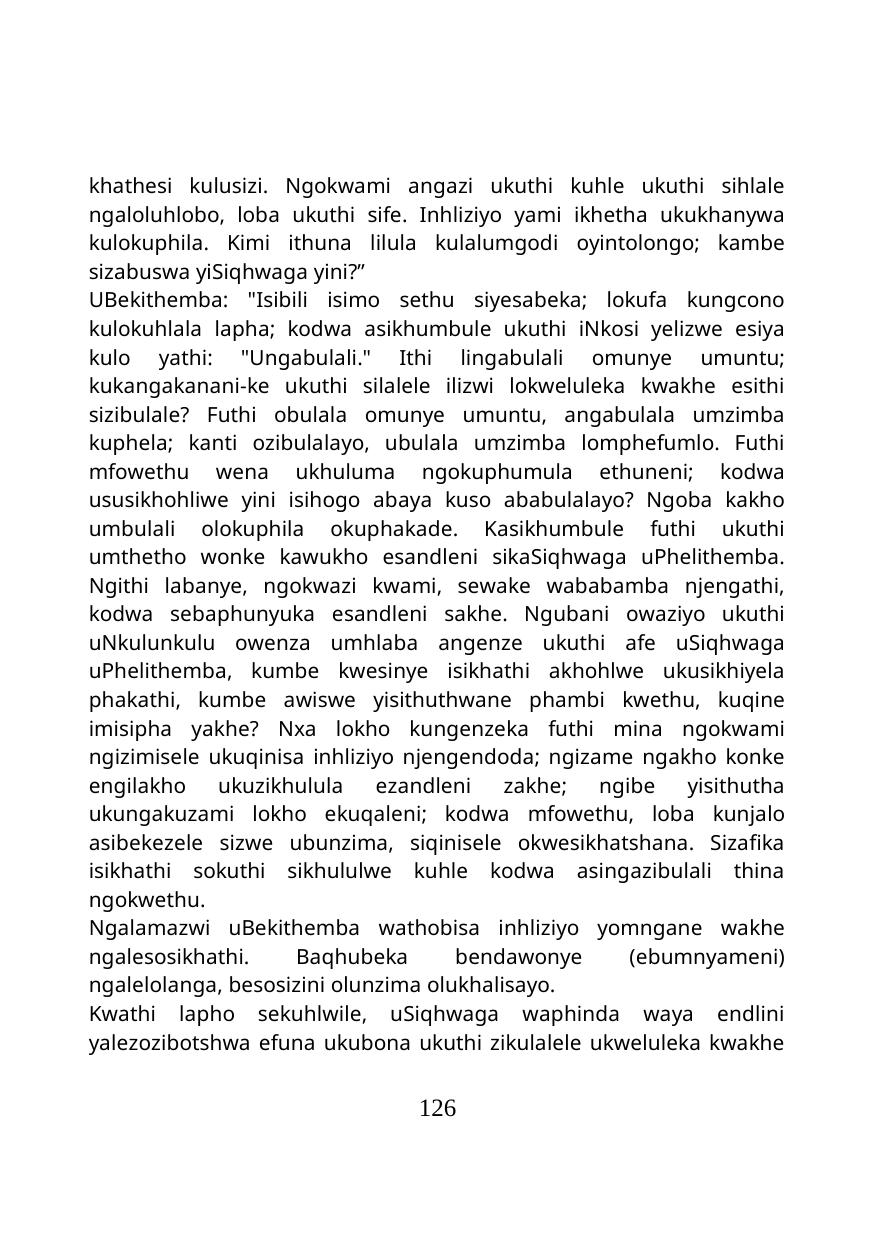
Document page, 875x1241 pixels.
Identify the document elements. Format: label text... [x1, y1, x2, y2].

text Ngalamazwi uBekithemba wathobisa inhliziyo yomngane wakhe ngalesosikhathi. Baqhubeka bendawonye (ebumnyameni) ngalelolanga, besosizini olunzima olukhalisayo. [88, 913, 786, 999]
text UBekithemba: "Isibili isimo sethu siyesabeka; lokufa kungcono kulokuhlala lapha; kodwa asikhumbule ukuthi iNkosi yelizwe esiya kulo yathi: "Ungabulali." Ithi lingabulali omunye umuntu; kukangakanani-ke ukuthi silalele ilizwi lokweluleka kwakhe esithi sizibulale? Futhi obulala omunye umuntu, angabulala umzimba kuphela; kanti ozibulalayo, ubulala umzimba lomphefumlo. Futhi mfowethu wena ukhuluma ngokuphumula ethuneni; kodwa ususikhohliwe yini isihogo abaya kuso ababulalayo? Ngoba kakho umbulali olokuphila okuphakade. Kasikhumbule futhi ukuthi umthetho wonke kawukho esandleni sikaSiqhwaga uPhelithemba. Ngithi labanye, ngokwazi kwami, sewake wababamba njengathi, kodwa sebaphunyuka esandleni sakhe. Ngubani owaziyo ukuthi uNkulunkulu owenza umhlaba angenze ukuthi afe uSiqhwaga uPhelithemba, kumbe kwesinye isikhathi akhohlwe ukusikhiyela phakathi, kumbe awiswe yisithuthwane phambi kwethu, kuqine imisipha yakhe? Nxa lokho kungenzeka futhi mina ngokwami ngizimisele ukuqinisa inhliziyo njengendoda; ngizame ngakho konke engilakho ukuzikhulula ezandleni zakhe; ngibe yisithutha ukungakuzami lokho ekuqaleni; kodwa mfowethu, loba kunjalo asibekezele sizwe ubunzima, siqinisele okwesikhatshana. Sizafika isikhathi sokuthi sikhululwe kuhle kodwa asingazibulali thina ngokwethu. [88, 285, 786, 913]
text khathesi kulusizi. Ngokwami angazi ukuthi kuhle ukuthi sihlale ngaloluhlobo, loba ukuthi sife. Inhliziyo yami ikhetha ukukhanywa kulokuphila. Kimi ithuna lilula kulalumgodi oyintolongo; kambe sizabuswa yiSiqhwaga yini?” [88, 171, 786, 285]
text Kwathi lapho sekuhlwile, uSiqhwaga waphinda waya endlini yalezozibotshwa efuna ukubona ukuthi zikulalele ukweluleka kwakhe [88, 999, 786, 1056]
